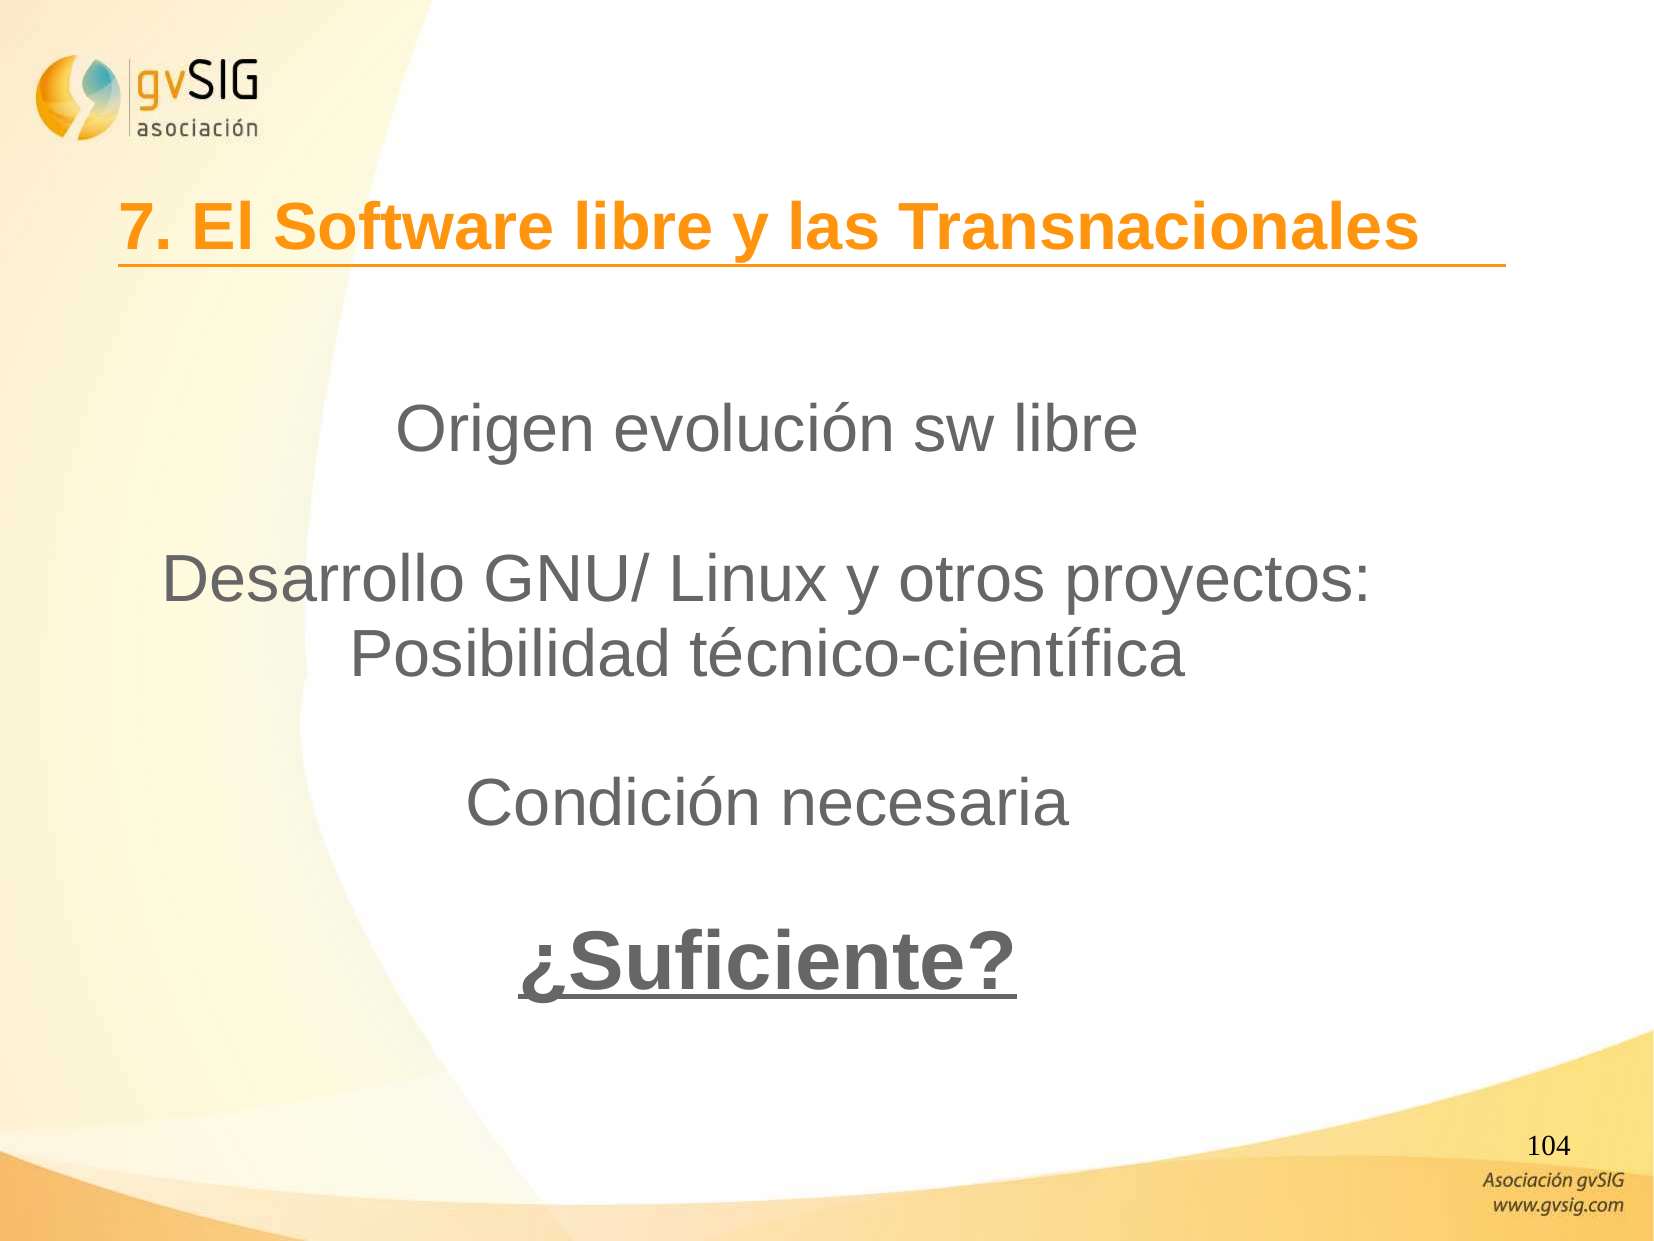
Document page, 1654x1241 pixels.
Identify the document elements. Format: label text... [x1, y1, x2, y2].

picture [0, 0, 1654, 1241]
title 7. El Software libre y las Transnacionales [118, 177, 1607, 276]
text_box Origen evolución sw libre Desarrollo GNU/ Linux y otros proyectos: Posibilidad técnico-científica Condición necesaria ¿Suficiente? [59, 383, 1477, 1183]
